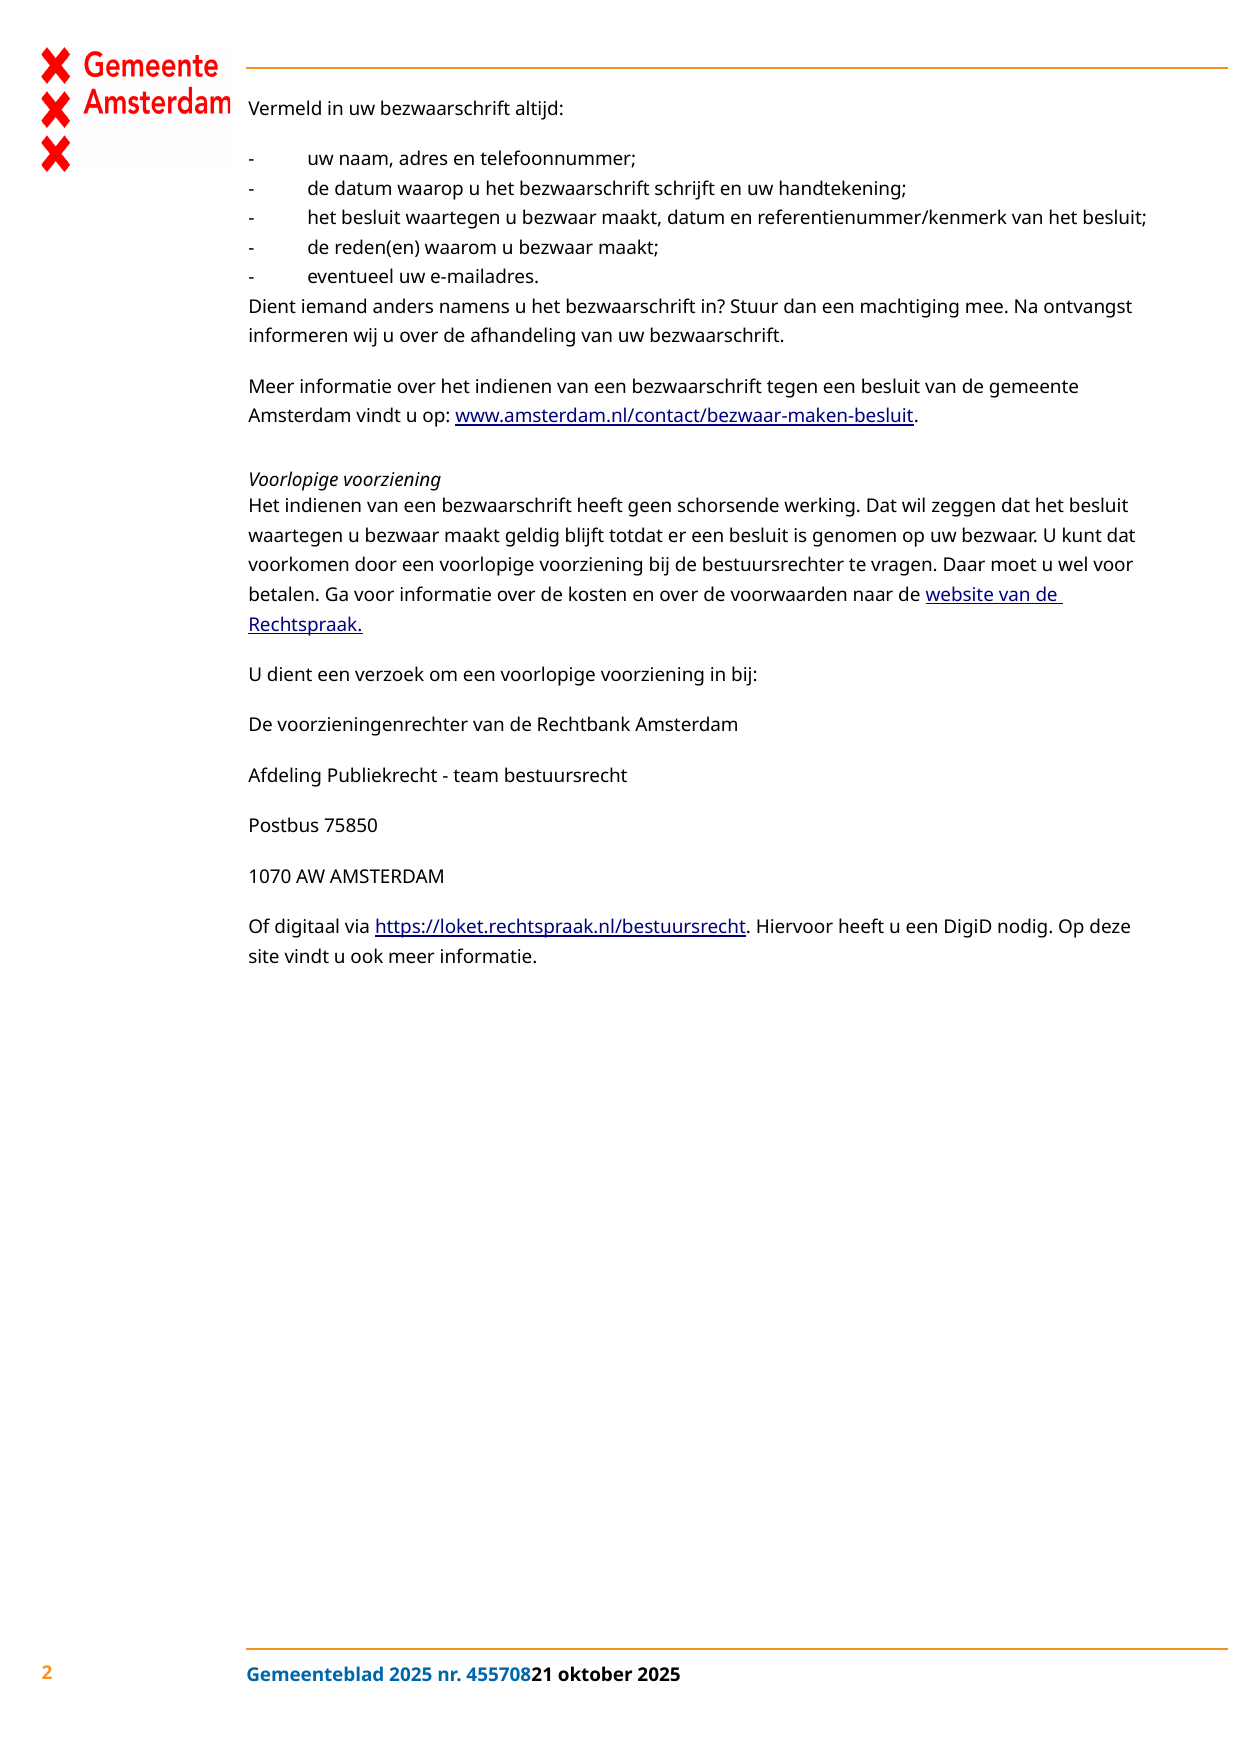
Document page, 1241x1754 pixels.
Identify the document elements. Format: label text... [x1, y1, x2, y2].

list het besluit waartegen u bezwaar maakt, datum en referentienummer/kenmerk van het besluit; [248, 204, 1152, 230]
text Het indienen van een bezwaarschrift heeft geen schorsende werking. Dat wil zeggen dat het besluit waartegen u bezwaar maakt geldig blijft totdat er een besluit is genomen op uw bezwaar. U kunt dat voorkomen door een voorlopige voorziening bij de bestuursrechter te vragen. Daar moet u wel voor betalen. Ga voor informatie over de kosten en over de voorwaarden naar de website van de Rechtspraak. [248, 492, 1152, 636]
list de reden(en) waarom u bezwaar maakt; [248, 234, 1152, 260]
text Of digitaal via https://loket.rechtspraak.nl/bestuursrecht. Hiervoor heeft u een DigiD nodig. Op deze site vindt u ook meer informatie. [248, 913, 1152, 968]
text Afdeling Publiekrecht - team bestuursrecht [248, 762, 1152, 788]
list eventueel uw e-mailadres. [248, 263, 1152, 289]
text Postbus 75850 [248, 812, 1152, 838]
list de datum waarop u het bezwaarschrift schrijft en uw handtekening; [248, 175, 1152, 201]
text 1070 AW AMSTERDAM [248, 863, 1152, 888]
text Voorlopige voorziening [248, 467, 1152, 492]
list uw naam, adres en telefoonnummer; [248, 145, 1152, 171]
text Vermeld in uw bezwaarschrift altijd: [248, 95, 1152, 121]
text Dient iemand anders namens u het bezwaarschrift in? Stuur dan een machtiging mee. Na ontvangst informeren wij u over de afhandeling van uw bezwaarschrift. [248, 293, 1152, 348]
text De voorzieningenrechter van de Rechtbank Amsterdam [248, 712, 1152, 737]
picture [41, 47, 231, 172]
text Meer informatie over het indienen van een bezwaarschrift tegen een besluit van de gemeente Amsterdam vindt u op: www.amsterdam.nl/contact/bezwaar-maken-besluit. [248, 373, 1152, 428]
text U dient een verzoek om een voorlopige voorziening in bij: [248, 661, 1152, 687]
